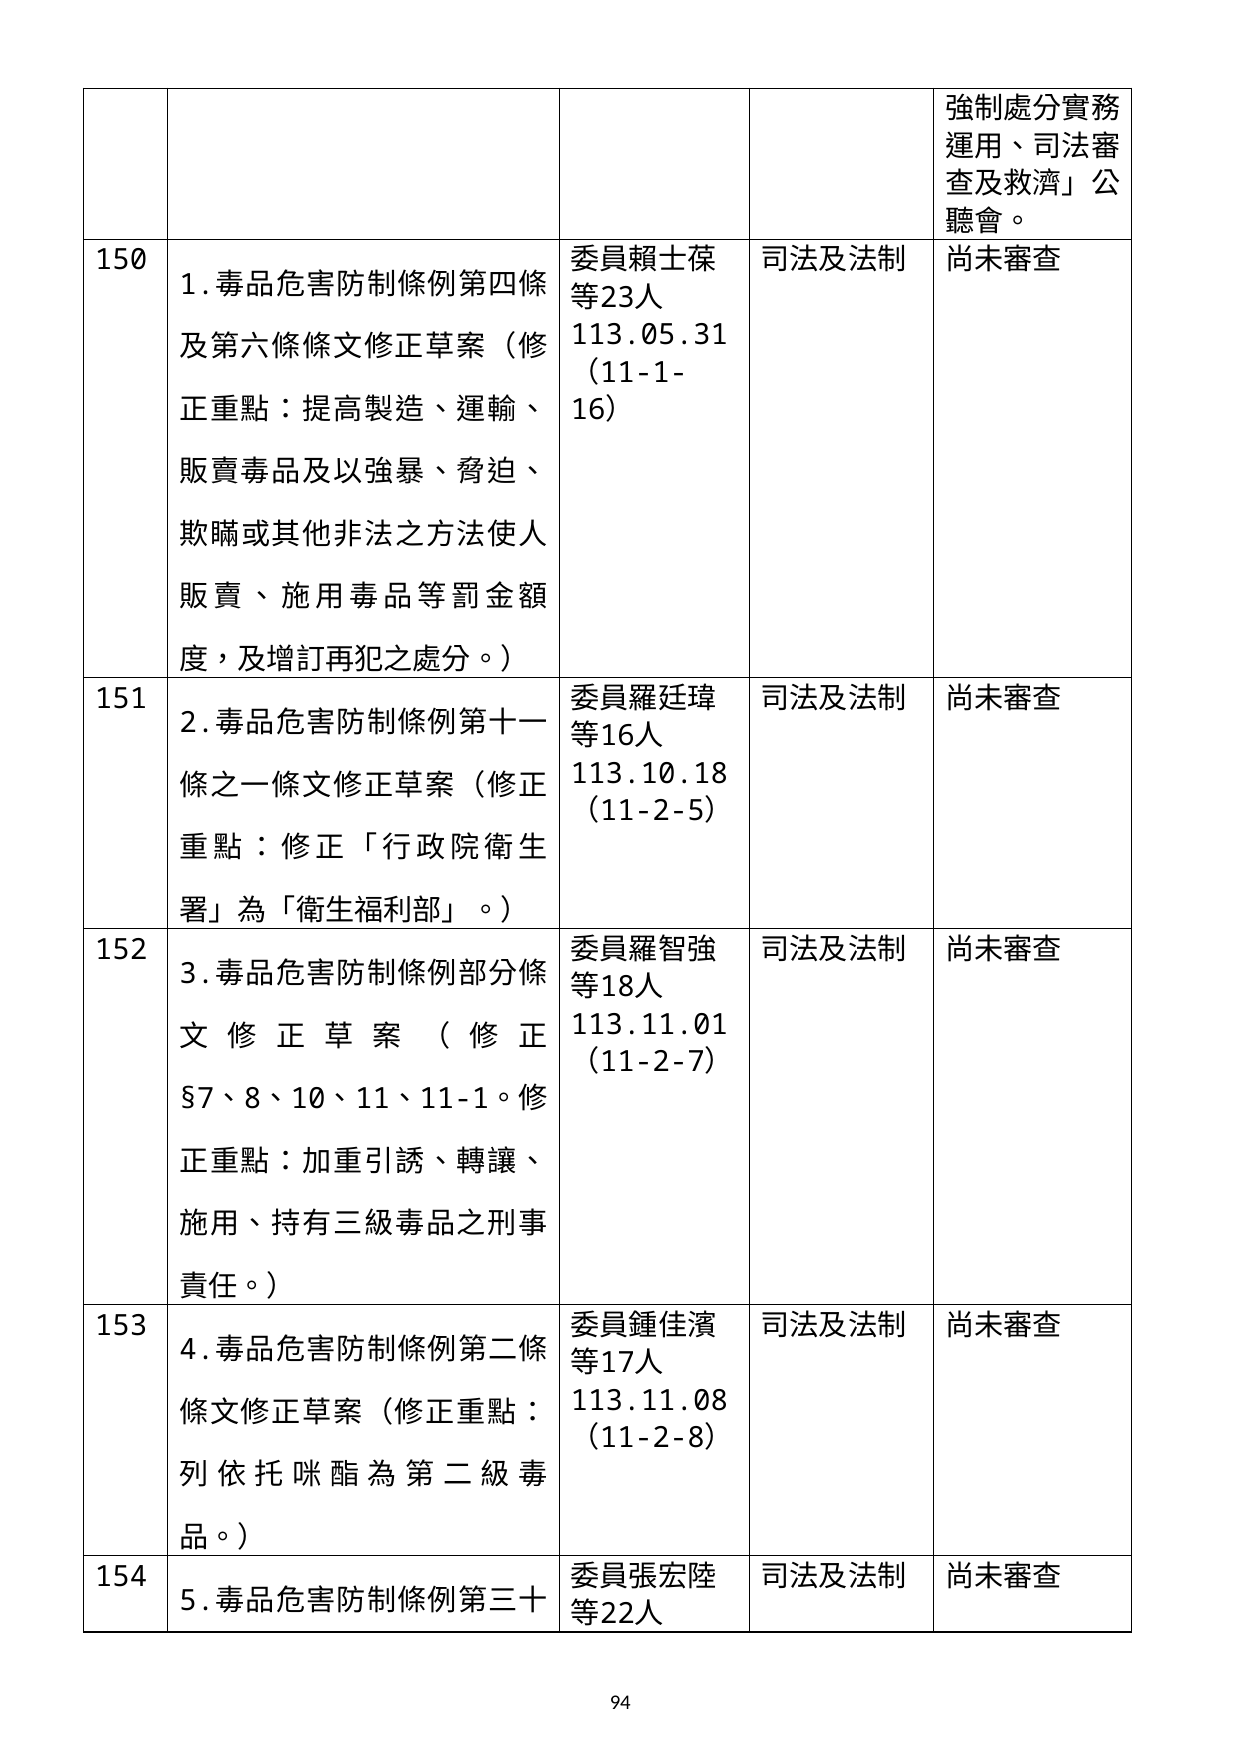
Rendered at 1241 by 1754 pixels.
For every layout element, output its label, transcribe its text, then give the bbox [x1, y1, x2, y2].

table_cell 尚未審查 [934, 240, 1131, 677]
table_cell [168, 89, 559, 239]
table_cell 152 [84, 929, 167, 1304]
table_cell 3.毒品危害防制條例部分條文修正草案（修正§7、8、10、11、11-1。修正重點：加重引誘、轉讓、施用、持有三級毒品之刑事責任。） [168, 929, 559, 1304]
table_cell 司法及法制 [750, 1556, 933, 1631]
table_cell 司法及法制 [750, 240, 933, 677]
table_cell 154 [84, 1556, 167, 1631]
table_cell 151 [84, 678, 167, 928]
table_cell 司法及法制 [750, 678, 933, 928]
table_cell 尚未審查 [934, 678, 1131, 928]
table_cell [560, 89, 749, 239]
table_cell 委員羅廷瑋 等16人 113.10.18 （11-2-5） [560, 678, 749, 928]
table_cell [750, 89, 933, 239]
table_cell [84, 89, 167, 239]
table_cell 司法及法制 [750, 929, 933, 1304]
table_cell 5.毒品危害防制條例第三十 [168, 1556, 559, 1631]
table_cell 委員鍾佳濱 等17人 113.11.08 （11-2-8） [560, 1305, 749, 1555]
table_cell 2.毒品危害防制條例第十一條之一條文修正草案（修正重點：修正「行政院衛生署」為「衛生福利部」。） [168, 678, 559, 928]
table_cell 尚未審查 [934, 1305, 1131, 1555]
table_cell 強制處分實務運用、司法審查及救濟」公聽會。 [934, 89, 1131, 239]
table_cell 委員賴士葆 等23人 113.05.31 （11-1-16） [560, 240, 749, 677]
table_cell 委員張宏陸 等22人 [560, 1556, 749, 1631]
table_cell 司法及法制 [750, 1305, 933, 1555]
table_cell 1.毒品危害防制條例第四條及第六條條文修正草案（修正重點：提高製造、運輸、販賣毒品及以強暴、脅迫、欺瞞或其他非法之方法使人販賣、施用毒品等罰金額度，及增訂再犯之處分。） [168, 240, 559, 677]
table_cell 委員羅智強 等18人 113.11.01 （11-2-7） [560, 929, 749, 1304]
table_cell 150 [84, 240, 167, 677]
table_cell 4.毒品危害防制條例第二條條文修正草案（修正重點：列依托咪酯為第二級毒品。） [168, 1305, 559, 1555]
table_cell 尚未審查 [934, 929, 1131, 1304]
table_cell 153 [84, 1305, 167, 1555]
table_cell 尚未審查 [934, 1556, 1131, 1631]
